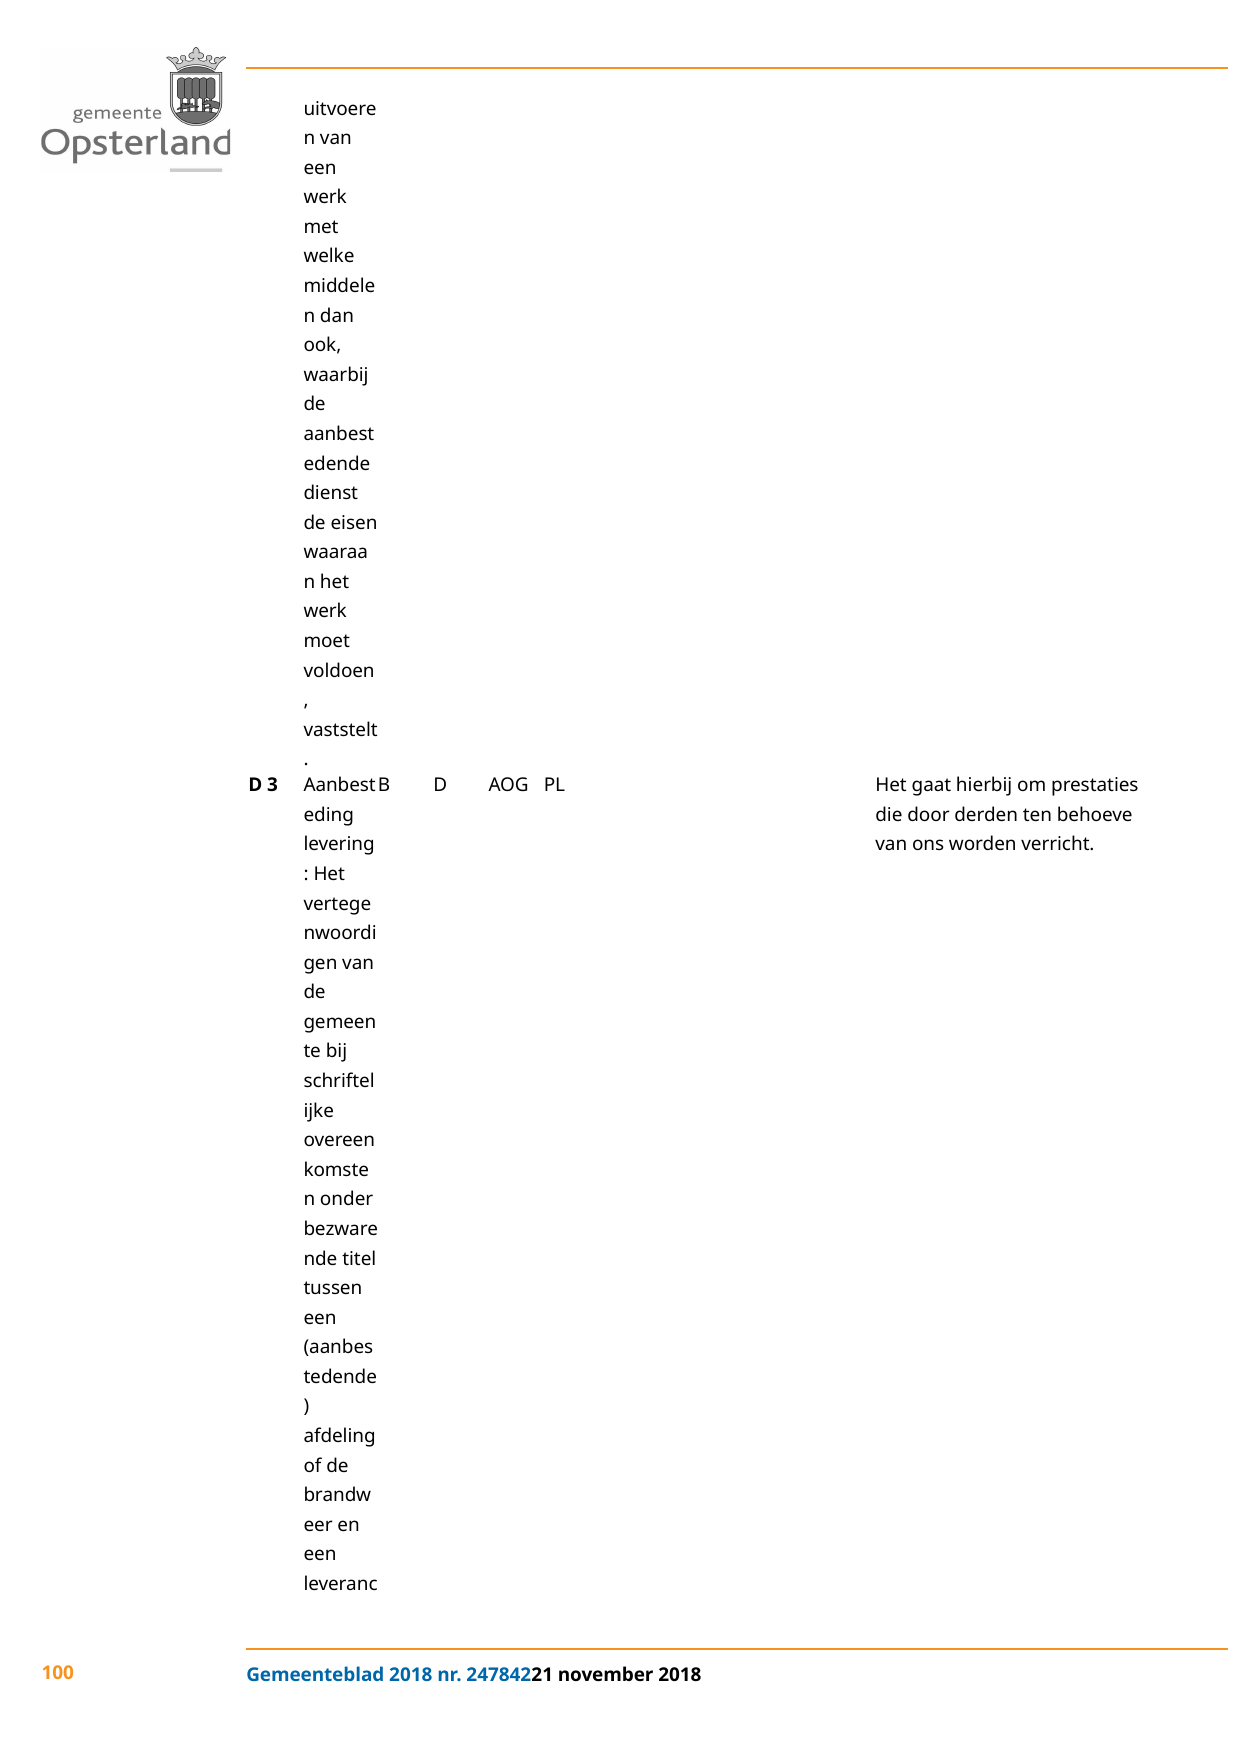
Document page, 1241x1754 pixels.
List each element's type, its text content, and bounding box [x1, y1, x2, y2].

table_cell Het gaat hierbij om prestaties die door derden ten behoeve van ons worden verricht. [875, 771, 1152, 1596]
table_cell [654, 771, 709, 1596]
table_cell [248, 95, 303, 771]
table_cell [709, 95, 875, 771]
table_cell [709, 771, 875, 1596]
table_cell B [378, 771, 433, 1596]
picture [41, 47, 231, 172]
table_cell [378, 95, 433, 771]
table_cell [654, 95, 709, 771]
table_cell [433, 95, 488, 771]
table_cell [599, 771, 654, 1596]
table_cell [488, 95, 543, 771]
table_cell uitvoeren van een werk met welke middelen dan ook, waarbij de aanbestedende dienst de eisen waaraan het werk moet voldoen, vaststelt. [303, 95, 378, 771]
table_cell D 3 [248, 771, 303, 1596]
table_cell [875, 95, 1152, 771]
table_cell [599, 95, 654, 771]
table_cell [544, 95, 599, 771]
table_cell D [433, 771, 488, 1596]
table_cell PL [544, 771, 599, 1596]
table_cell AOG [488, 771, 543, 1596]
table_cell Aanbesteding levering: Het vertegenwoordigen van de gemeente bij schriftelijke overeenkomsten onder bezwarende titel tussen een (aanbestedende) afdeling of de brandweer en een leveranc [303, 771, 378, 1596]
